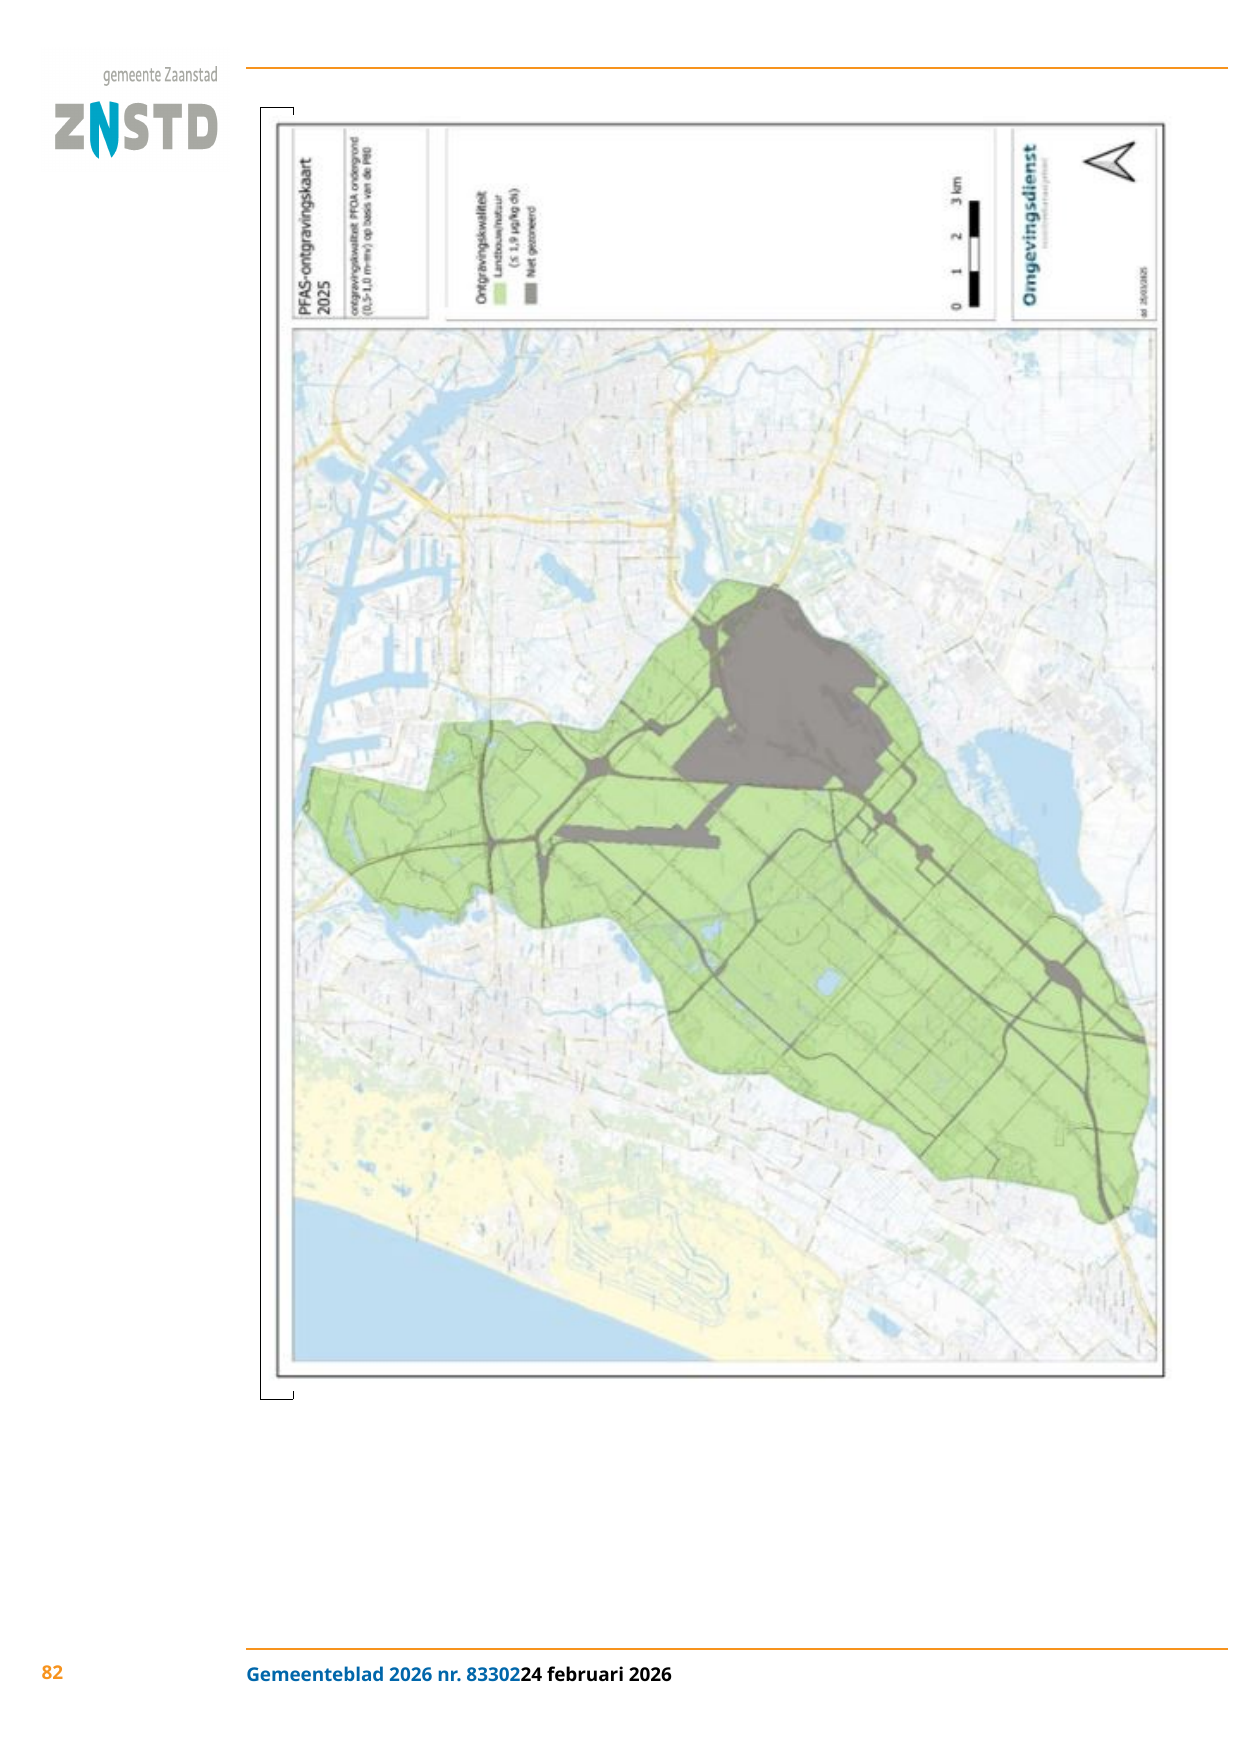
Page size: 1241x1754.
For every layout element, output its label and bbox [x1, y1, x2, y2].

picture [268, 115, 1173, 1391]
picture [41, 47, 231, 172]
